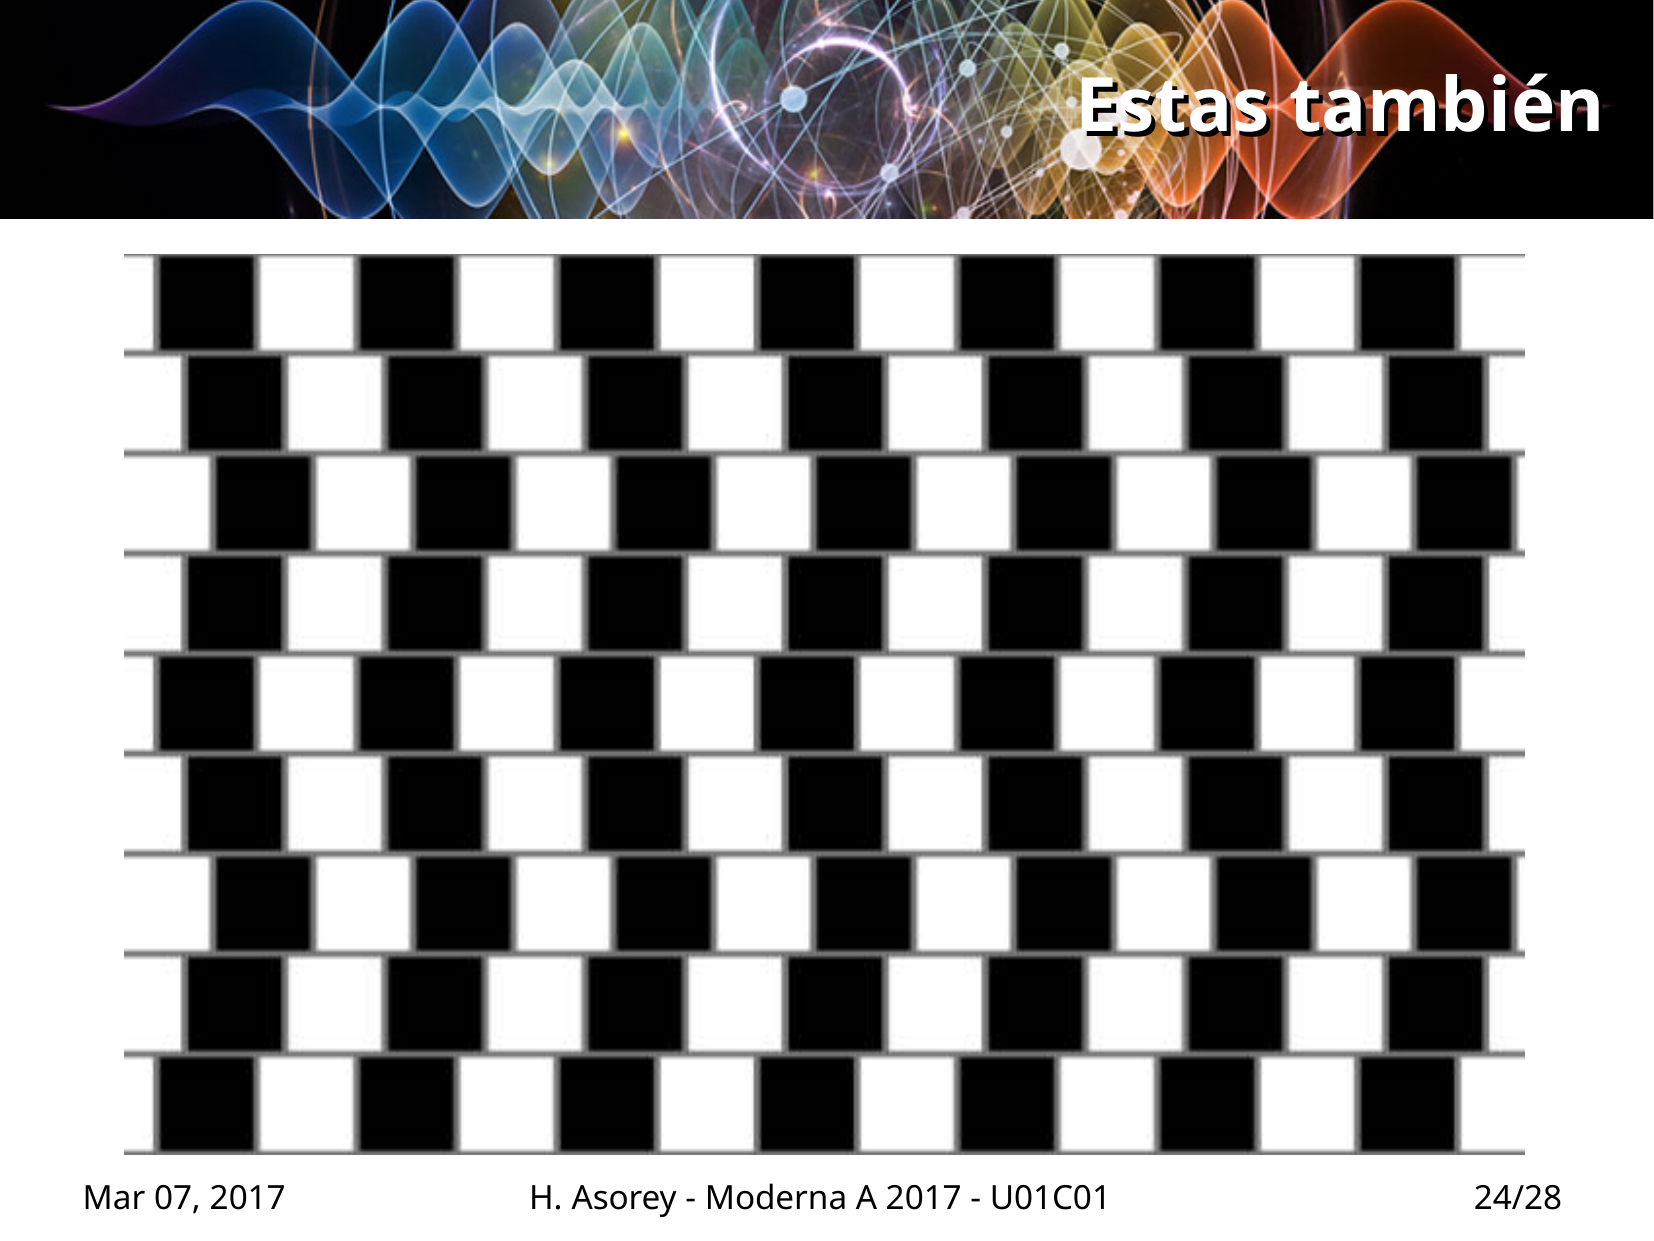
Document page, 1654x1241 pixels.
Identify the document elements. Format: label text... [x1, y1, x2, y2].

title Estas también [45, 15, 1606, 191]
picture [0, 0, 1654, 219]
picture [124, 254, 1525, 1156]
